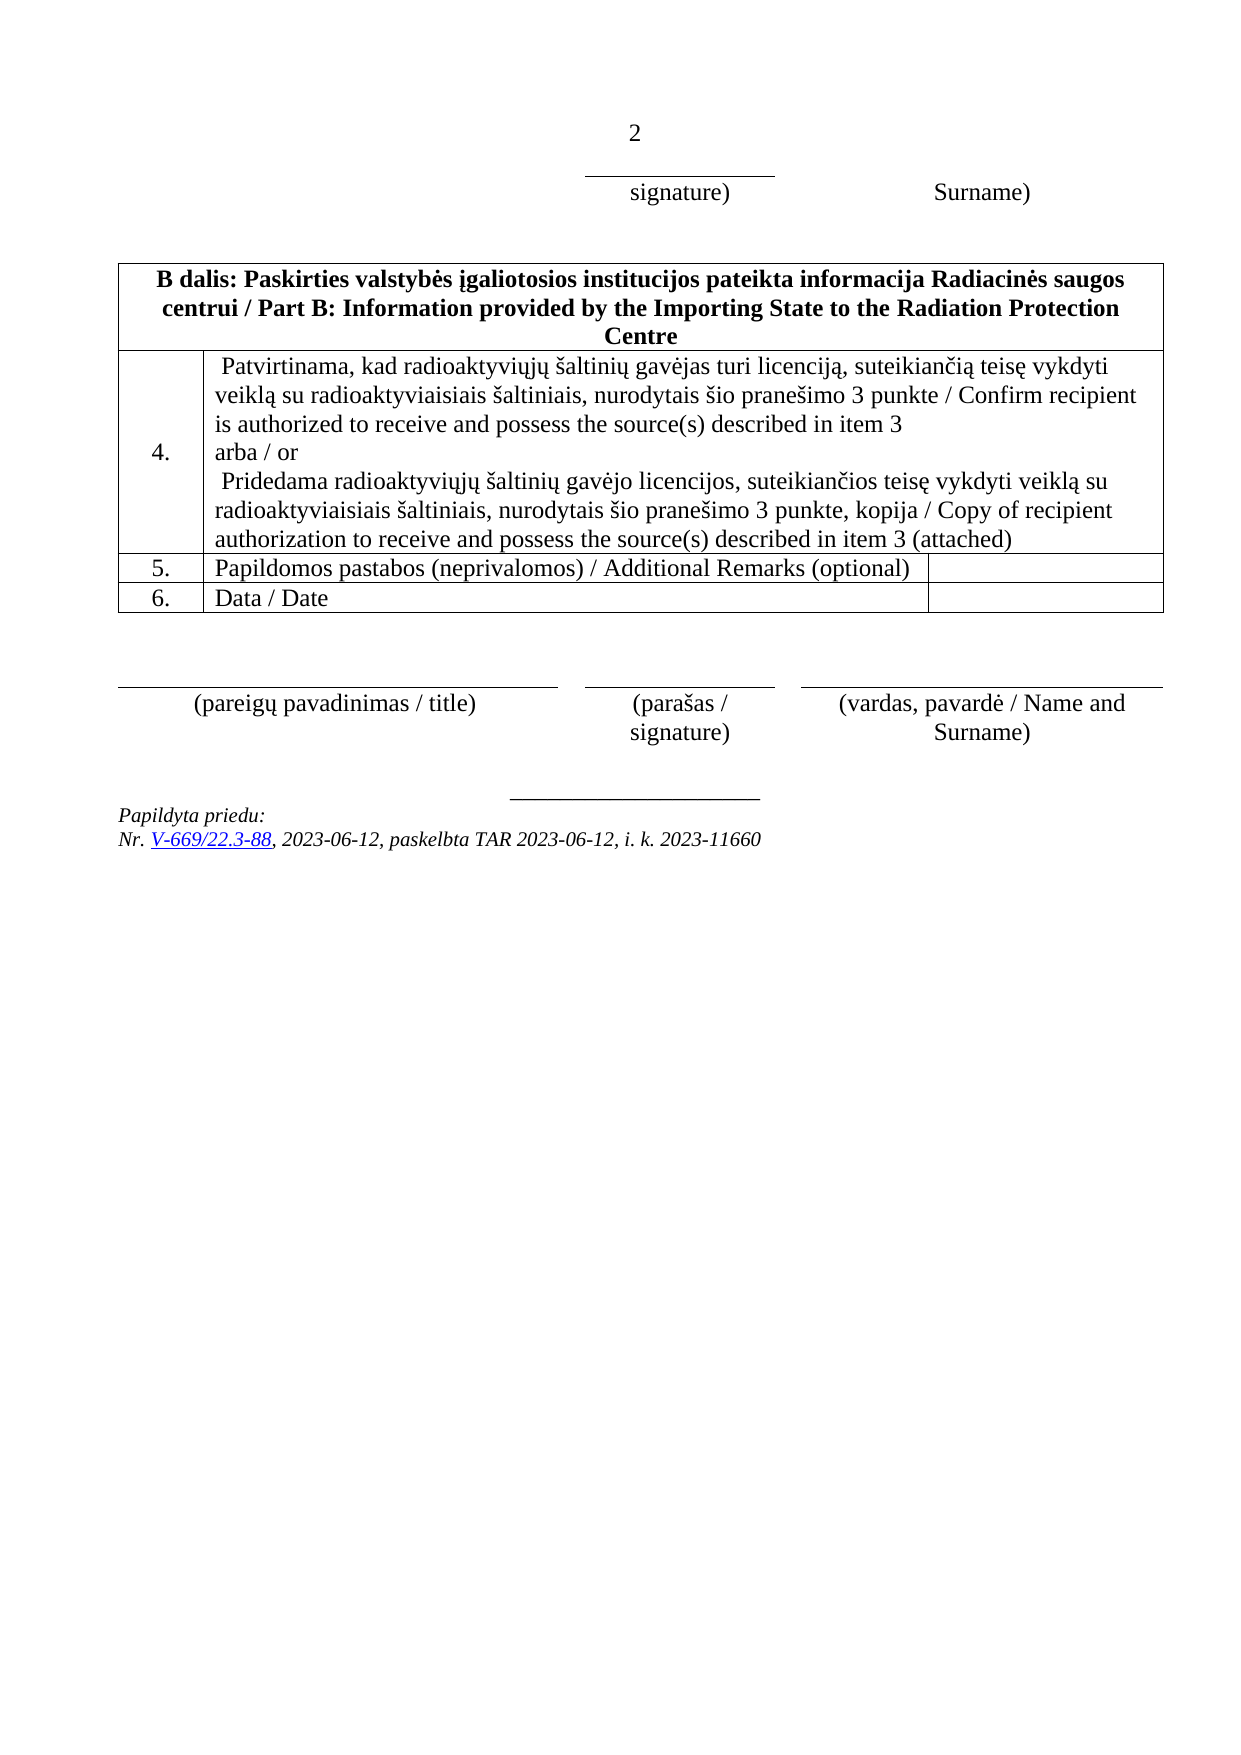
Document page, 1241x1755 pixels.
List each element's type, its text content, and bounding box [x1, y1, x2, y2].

table_header [558, 642, 585, 687]
table_cell (parašas / signature) [585, 688, 775, 745]
table_cell [929, 583, 1163, 612]
table_cell Patvirtinama, kad radioaktyviųjų šaltinių gavėjas turi licenciją, suteikiančią teisę vykdyti veiklą su radioaktyviaisiais šaltiniais, nurodytais šio pranešimo 3 punkte / Confirm recipient is authorized to receive and possess the source(s) described in item 3 arba / or Pridedama radioaktyviųjų šaltinių gavėjo licencijos, suteikiančios teisę vykdyti veiklą su radioaktyviaisiais šaltiniais, nurodytais šio pranešimo 3 punkte, kopija / Copy of recipient authorization to receive and possess the source(s) described in item 3 (attached) [204, 351, 1163, 552]
table_cell (pareigų pavadinimas / title) [118, 688, 557, 745]
table_cell [775, 176, 801, 205]
table_cell 4. [119, 351, 203, 552]
text Nr. V-669/22.3-88, 2023-06-12, paskelbta TAR 2023-06-12, i. k. 2023-11660 [118, 827, 1152, 851]
table_cell (vardas, pavardė / Name and Surname) [801, 688, 1163, 745]
table_cell 5. [119, 554, 203, 582]
table_cell 6. [119, 583, 203, 612]
text ____________________ [118, 774, 1152, 803]
table_cell Papildomos pastabos (neprivalomos) / Additional Remarks (optional) [204, 554, 928, 582]
table_header [118, 642, 557, 687]
table_header [801, 642, 1163, 687]
table_cell signature) [585, 177, 775, 205]
table_cell Data / Date [204, 583, 928, 612]
table_cell [558, 687, 585, 745]
table_header [585, 642, 775, 687]
table_cell [558, 176, 585, 205]
table_cell [929, 554, 1163, 582]
table_cell Surname) [801, 176, 1163, 205]
table_cell [775, 687, 801, 745]
table_cell [118, 176, 557, 205]
text Papildyta priedu: [118, 803, 1152, 827]
table_header B dalis: Paskirties valstybės įgaliotosios institucijos pateikta informacija Radiacinės saugos centrui / Part B: Information provided by the Importing State to the Radiation Protection Centre [119, 264, 1163, 350]
table_header [775, 642, 801, 687]
